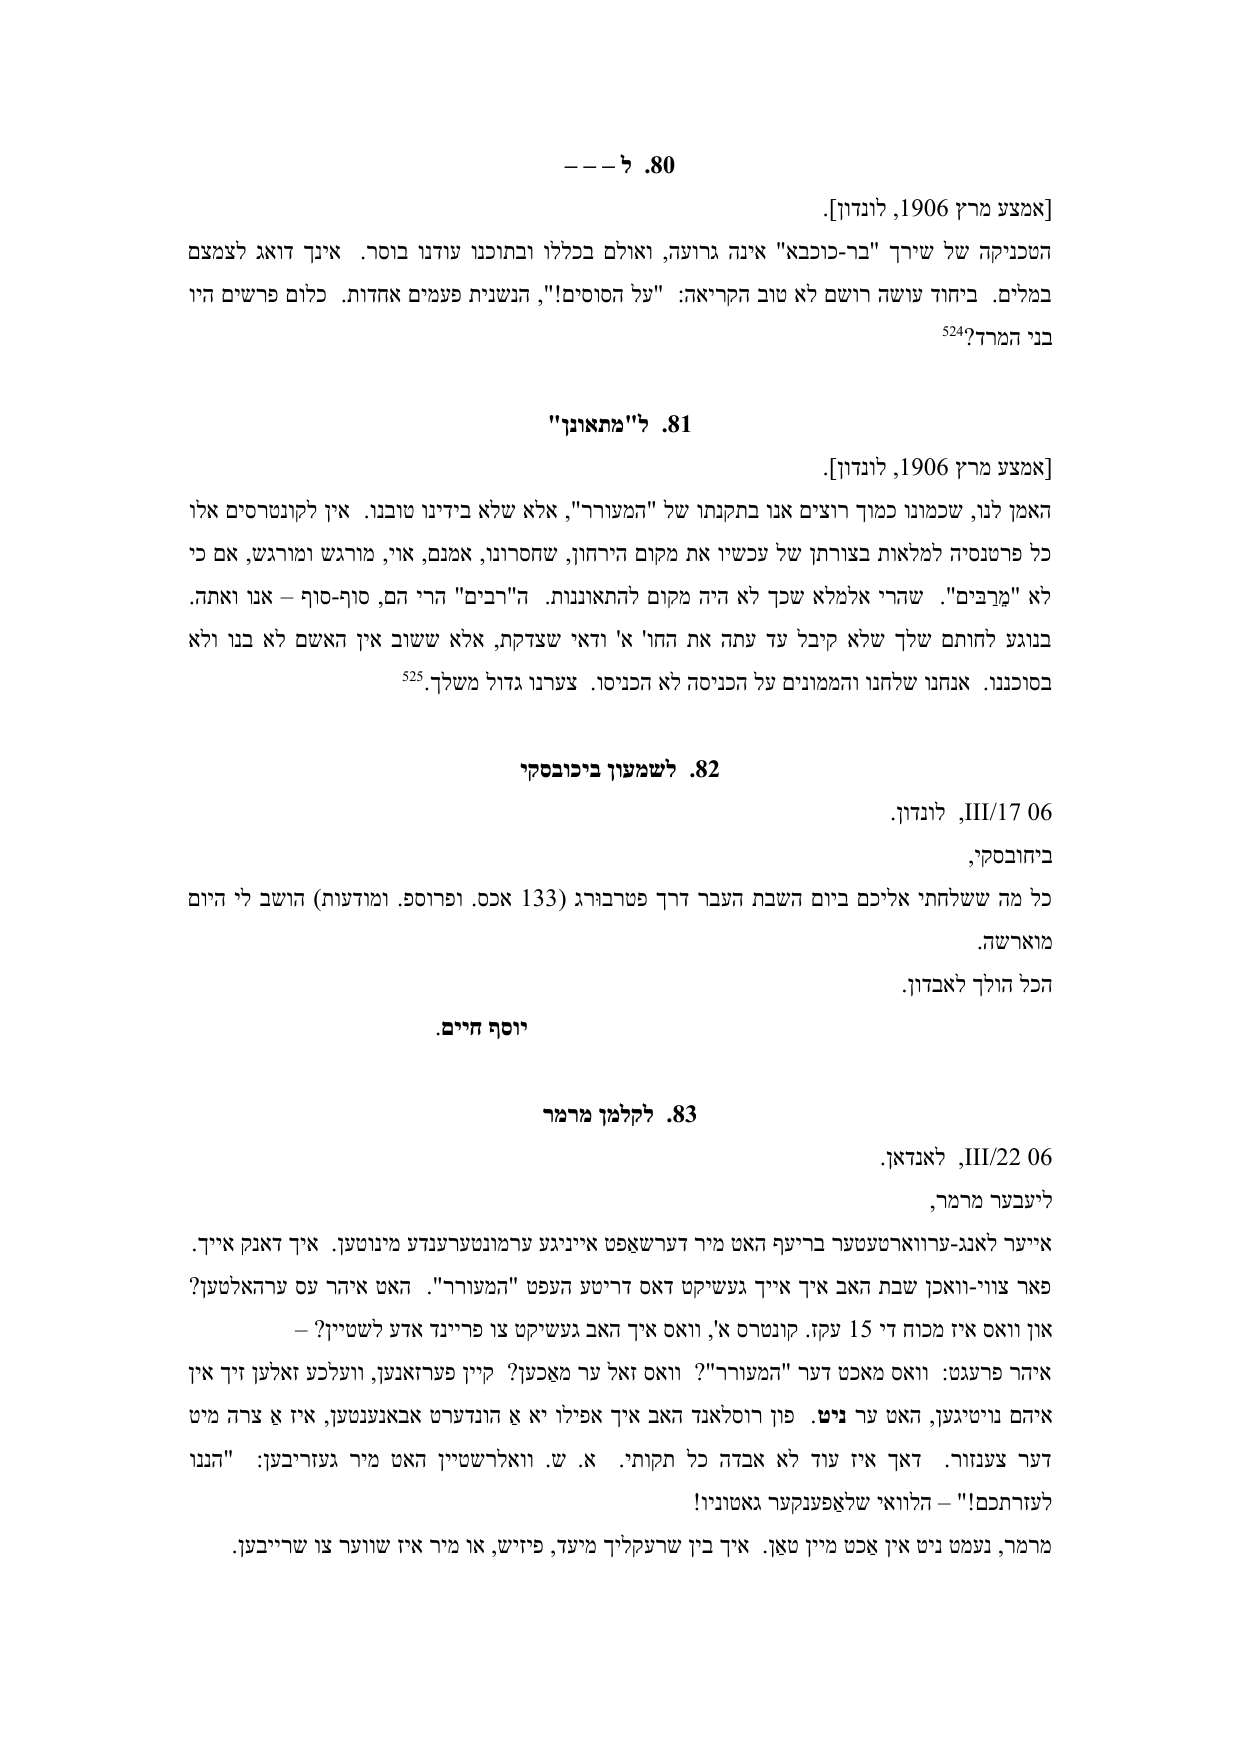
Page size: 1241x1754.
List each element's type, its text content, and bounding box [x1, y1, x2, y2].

text פאר צווי-וואכן שבת האב איך אייך געשיקט דאס דריטע העפט "המעורר". האט איהר עס ערהאלטען? און וואס איז מכוח די 15 עקז. קונטרס א', וואס איך האב געשיקט צו פריינד אדע לשטיין? – [187, 1271, 1053, 1343]
text ליעבער מרמר, [187, 1185, 1053, 1214]
text 82. לשמעון ביכובסקי [187, 754, 1053, 782]
text יוסף חיים. [187, 1012, 528, 1041]
text אייער לאנג-ערווארטעטער בריעף האט מיר דערשאַפט אייניגע ערמונטערענדע מינוטען. איך דאנק אייך. [187, 1228, 1053, 1257]
text 83. לקלמן מרמר [187, 1099, 1053, 1127]
text 06 22/III, לאנדאן. [187, 1142, 1053, 1171]
text [אמצע מרץ 1906, לונדון]. [187, 452, 1053, 481]
text 81. ל"מתאונן" [187, 409, 1053, 437]
text הכל הולך לאבדון. [187, 969, 1053, 998]
text [אמצע מרץ 1906, לונדון]. [187, 193, 1053, 222]
text איהר פרעגט: וואס מאכט דער "המעורר"? וואס זאל ער מאַכען? קיין פערזאנען, וועלכע זאלען זיך אין איהם נויטיגען, האט ער ניט. פון רוסלאנד האב איך אפילו יא אַ הונדערט אבאנענטען, איז אַ צרה מיט דער צענזור. דאך איז עוד לא אבדה כל תקותי. א. ש. וואלרשטיין האט מיר געזריבען: "הננו לעזרתכם!" – הלוואי שלאַפענקער גאטוניו! [187, 1357, 1053, 1516]
text כל מה ששלחתי אליכם ביום השבת העבר דרך פטרבוּרג (133 אכס. ופרוספ. ומודעות) הושב לי היום מוארשה. [187, 883, 1053, 955]
text מרמר, נעמט ניט אין אַכט מיין טאַן. איך בין שרעקליך מיעד, פיזיש, או מיר איז שווער צו שרייבען. [187, 1530, 1053, 1559]
text האמן לנו, שכמונו כמוך רוצים אנו בתקנתו של "המעורר", אלא שלא בידינו טובנו. אין לקונטרסים אלו כל פרטנסיה למלאות בצורתן של עכשיו את מקום הירחון, שחסרונו, אמנם, אוי, מורגש ומורגש, אם כי לא "מֵרַבּים". שהרי אלמלא שכך לא היה מקום להתאוננות. ה"רבים" הרי הם, סוף-סוף – אנו ואתה. בנוגע לחותם שלך שלא קיבל עד עתה את החו' א' ודאי שצדקת, אלא ששוב אין האשם לא בנו ולא בסוכננו. אנחנו שלחנו והממונים על הכניסה לא הכניסו. צערנו גדול משלך. [187, 495, 1053, 696]
text 06 17/III, לונדון. [187, 797, 1053, 826]
text הטכניקה של שירך "בר-כוכבא" אינה גרועה, ואולם בכללו ובתוכנו עודנו בוסר. אינך דואג לצמצם במלים. ביחוד עושה רושם לא טוב הקריאה: "על הסוסים!", הנשנית פעמים אחדות. כלום פרשים היו בני המרד? [187, 236, 1053, 351]
text ביחובסקי, [187, 840, 1053, 869]
text 80. ל – – – [187, 150, 1053, 179]
